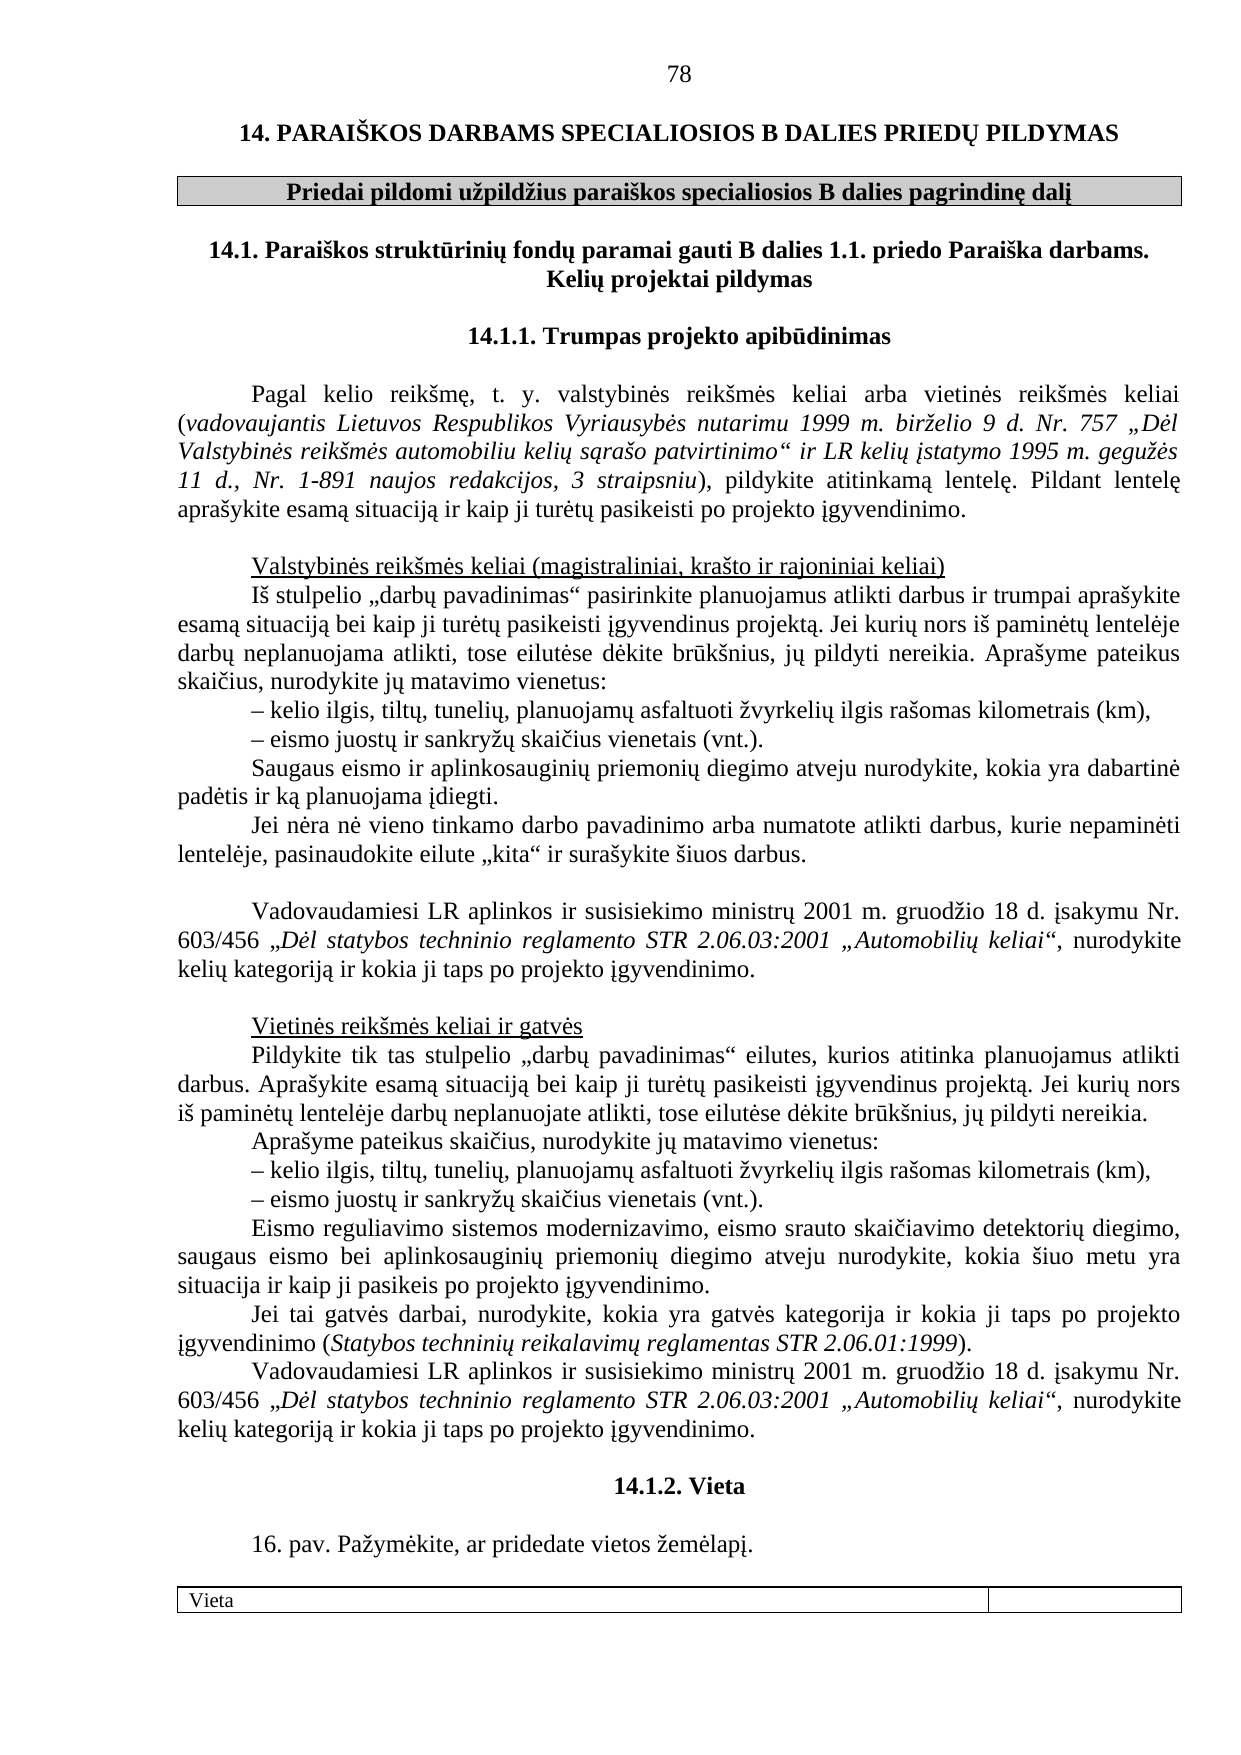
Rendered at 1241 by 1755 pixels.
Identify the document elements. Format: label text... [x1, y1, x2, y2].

table_header [989, 1588, 1181, 1612]
text Iš stulpelio „darbų pavadinimas“ pasirinkite planuojamus atlikti darbus ir trumpai aprašykite esamą situaciją bei kaip ji turėtų pasikeisti įgyvendinus projektą. Jei kurių nors iš paminėtų lentelėje darbų neplanuojama atlikti, tose eilutėse dėkite brūkšnius, jų pildyti nereikia. Aprašyme pateikus skaičius, nurodykite jų matavimo vienetus: [177, 580, 1181, 695]
text 14.1.2. Vieta [177, 1471, 1181, 1500]
text Vadovaudamiesi LR aplinkos ir susisiekimo ministrų 2001 m. gruodžio 18 d. įsakymu Nr. 603/456 „Dėl statybos techninio reglamento STR 2.06.03:2001 „Automobilių keliai“, nurodykite kelių kategoriją ir kokia ji taps po projekto įgyvendinimo. [177, 896, 1181, 983]
text 14. PARAIŠKOS DARBAMS SPECIALIOSIOS B DALIES PRIEDŲ PILDYMAS [177, 118, 1181, 147]
table_header Vieta [178, 1588, 988, 1612]
text – eismo juostų ir sankryžų skaičius vienetais (vnt.). [177, 1184, 1181, 1213]
text – eismo juostų ir sankryžų skaičius vienetais (vnt.). [177, 724, 1181, 753]
text 14.1. Paraiškos struktūrinių fondų paramai gauti B dalies 1.1. priedo Paraiška darbams. Kelių projektai pildymas [177, 235, 1181, 293]
text Pildykite tik tas stulpelio „darbų pavadinimas“ eilutes, kurios atitinka planuojamus atlikti darbus. Aprašykite esamą situaciją bei kaip ji turėtų pasikeisti įgyvendinus projektą. Jei kurių nors iš paminėtų lentelėje darbų neplanuojate atlikti, tose eilutėse dėkite brūkšnius, jų pildyti nereikia. [177, 1040, 1181, 1126]
text Saugaus eismo ir aplinkosauginių priemonių diegimo atveju nurodykite, kokia yra dabartinė padėtis ir ką planuojama įdiegti. [177, 753, 1181, 810]
text – kelio ilgis, tiltų, tunelių, planuojamų asfaltuoti žvyrkelių ilgis rašomas kilometrais (km), [177, 695, 1181, 724]
text – kelio ilgis, tiltų, tunelių, planuojamų asfaltuoti žvyrkelių ilgis rašomas kilometrais (km), [177, 1155, 1181, 1184]
text Eismo reguliavimo sistemos modernizavimo, eismo srauto skaičiavimo detektorių diegimo, saugaus eismo bei aplinkosauginių priemonių diegimo atveju nurodykite, kokia šiuo metu yra situacija ir kaip ji pasikeis po projekto įgyvendinimo. [177, 1213, 1181, 1299]
text 16. pav. Pažymėkite, ar pridedate vietos žemėlapį. [177, 1529, 1181, 1558]
text Jei tai gatvės darbai, nurodykite, kokia yra gatvės kategorija ir kokia ji taps po projekto įgyvendinimo (Statybos techninių reikalavimų reglamentas STR 2.06.01:1999). [177, 1299, 1181, 1356]
text Aprašyme pateikus skaičius, nurodykite jų matavimo vienetus: [177, 1126, 1181, 1155]
text Jei nėra nė vieno tinkamo darbo pavadinimo arba numatote atlikti darbus, kurie nepaminėti lentelėje, pasinaudokite eilute „kita“ ir surašykite šiuos darbus. [177, 810, 1181, 868]
text Pagal kelio reikšmę, t. y. valstybinės reikšmės keliai arba vietinės reikšmės keliai (vadovaujantis Lietuvos Respublikos Vyriausybės nutarimu 1999 m. birželio 9 d. Nr. 757 „Dėl Valstybinės reikšmės automobiliu kelių sąrašo patvirtinimo“ ir LR kelių įstatymo 1995 m. gegužės 11 d., Nr. 1-891 naujos redakcijos, 3 straipsniu), pildykite atitinkamą lentelę. Pildant lentelę aprašykite esamą situaciją ir kaip ji turėtų pasikeisti po projekto įgyvendinimo. [177, 379, 1181, 523]
text Valstybinės reikšmės keliai (magistraliniai, krašto ir rajoniniai keliai) [177, 551, 1181, 580]
text Vadovaudamiesi LR aplinkos ir susisiekimo ministrų 2001 m. gruodžio 18 d. įsakymu Nr. 603/456 „Dėl statybos techninio reglamento STR 2.06.03:2001 „Automobilių keliai“, nurodykite kelių kategoriją ir kokia ji taps po projekto įgyvendinimo. [177, 1356, 1181, 1443]
table_header Priedai pildomi užpildžius paraiškos specialiosios B dalies pagrindinę dalį [178, 177, 1181, 205]
text Vietinės reikšmės keliai ir gatvės [177, 1011, 1181, 1040]
text 14.1.1. Trumpas projekto apibūdinimas [177, 321, 1181, 350]
